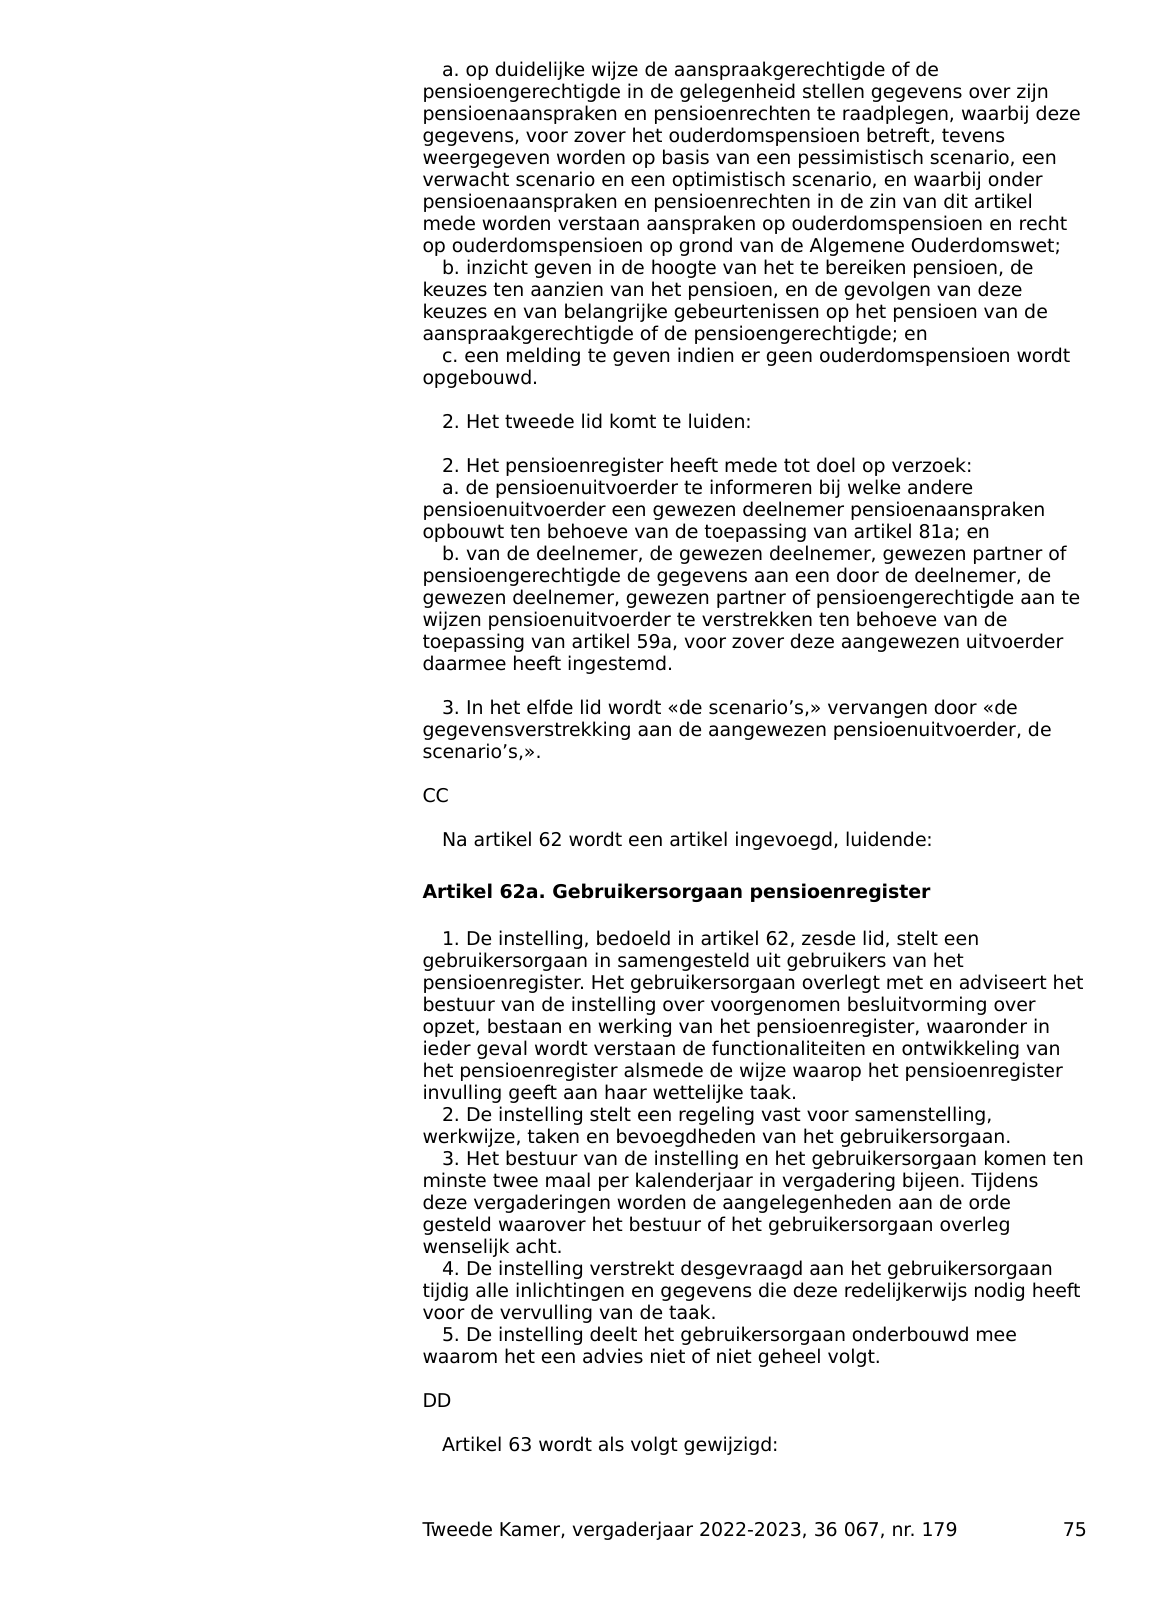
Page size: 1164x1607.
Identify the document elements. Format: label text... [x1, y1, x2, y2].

text Artikel 63 wordt als volgt gewijzigd: [422, 1434, 1087, 1456]
text b. van de deelnemer, de gewezen deelnemer, gewezen partner of pensioengerechtigde de gegevens aan een door de deelnemer, de gewezen deelnemer, gewezen partner of pensioengerechtigde aan te wijzen pensioenuitvoerder te verstrekken ten behoeve van de toepassing van artikel 59a, voor zover deze aangewezen uitvoerder daarmee heeft ingestemd. [422, 543, 1087, 675]
text DD [422, 1390, 1087, 1412]
text c. een melding te geven indien er geen ouderdomspensioen wordt opgebouwd. [422, 345, 1087, 389]
text 2. De instelling stelt een regeling vast voor samenstelling, werkwijze, taken en bevoegdheden van het gebruikersorgaan. [422, 1104, 1087, 1148]
text 3. Het bestuur van de instelling en het gebruikersorgaan komen ten minste twee maal per kalenderjaar in vergadering bijeen. Tijdens deze vergaderingen worden de aangelegenheden aan de orde gesteld waarover het bestuur of het gebruikersorgaan overleg wenselijk acht. [422, 1148, 1087, 1258]
text b. inzicht geven in de hoogte van het te bereiken pensioen, de keuzes ten aanzien van het pensioen, en de gevolgen van deze keuzes en van belangrijke gebeurtenissen op het pensioen van de aanspraakgerechtigde of de pensioengerechtigde; en [422, 257, 1087, 345]
text a. op duidelijke wijze de aanspraakgerechtigde of de pensioengerechtigde in de gelegenheid stellen gegevens over zijn pensioenaanspraken en pensioenrechten te raadplegen, waarbij deze gegevens, voor zover het ouderdomspensioen betreft, tevens weergegeven worden op basis van een pessimistisch scenario, een verwacht scenario en een optimistisch scenario, en waarbij onder pensioenaanspraken en pensioenrechten in de zin van dit artikel mede worden verstaan aanspraken op ouderdomspensioen en recht op ouderdomspensioen op grond van de Algemene Ouderdomswet; [422, 59, 1087, 257]
text 2. Het pensioenregister heeft mede tot doel op verzoek: [422, 455, 1087, 477]
text 5. De instelling deelt het gebruikersorgaan onderbouwd mee waarom het een advies niet of niet geheel volgt. [422, 1324, 1087, 1368]
text CC [422, 785, 1087, 807]
text a. de pensioenuitvoerder te informeren bij welke andere pensioenuitvoerder een gewezen deelnemer pensioenaanspraken opbouwt ten behoeve van de toepassing van artikel 81a; en [422, 477, 1087, 543]
text 4. De instelling verstrekt desgevraagd aan het gebruikersorgaan tijdig alle inlichtingen en gegevens die deze redelijkerwijs nodig heeft voor de vervulling van de taak. [422, 1258, 1087, 1324]
text 3. In het elfde lid wordt «de scenario’s,» vervangen door «de gegevensverstrekking aan de aangewezen pensioenuitvoerder, de scenario’s,». [422, 697, 1087, 763]
subtitle Artikel 62a. Gebruikersorgaan pensioenregister [422, 881, 1087, 903]
text 1. De instelling, bedoeld in artikel 62, zesde lid, stelt een gebruikersorgaan in samengesteld uit gebruikers van het pensioenregister. Het gebruikersorgaan overlegt met en adviseert het bestuur van de instelling over voorgenomen besluitvorming over opzet, bestaan en werking van het pensioenregister, waaronder in ieder geval wordt verstaan de functionaliteiten en ontwikkeling van het pensioenregister alsmede de wijze waarop het pensioenregister invulling geeft aan haar wettelijke taak. [422, 928, 1087, 1104]
text Na artikel 62 wordt een artikel ingevoegd, luidende: [422, 829, 1087, 851]
text 2. Het tweede lid komt te luiden: [422, 411, 1087, 433]
